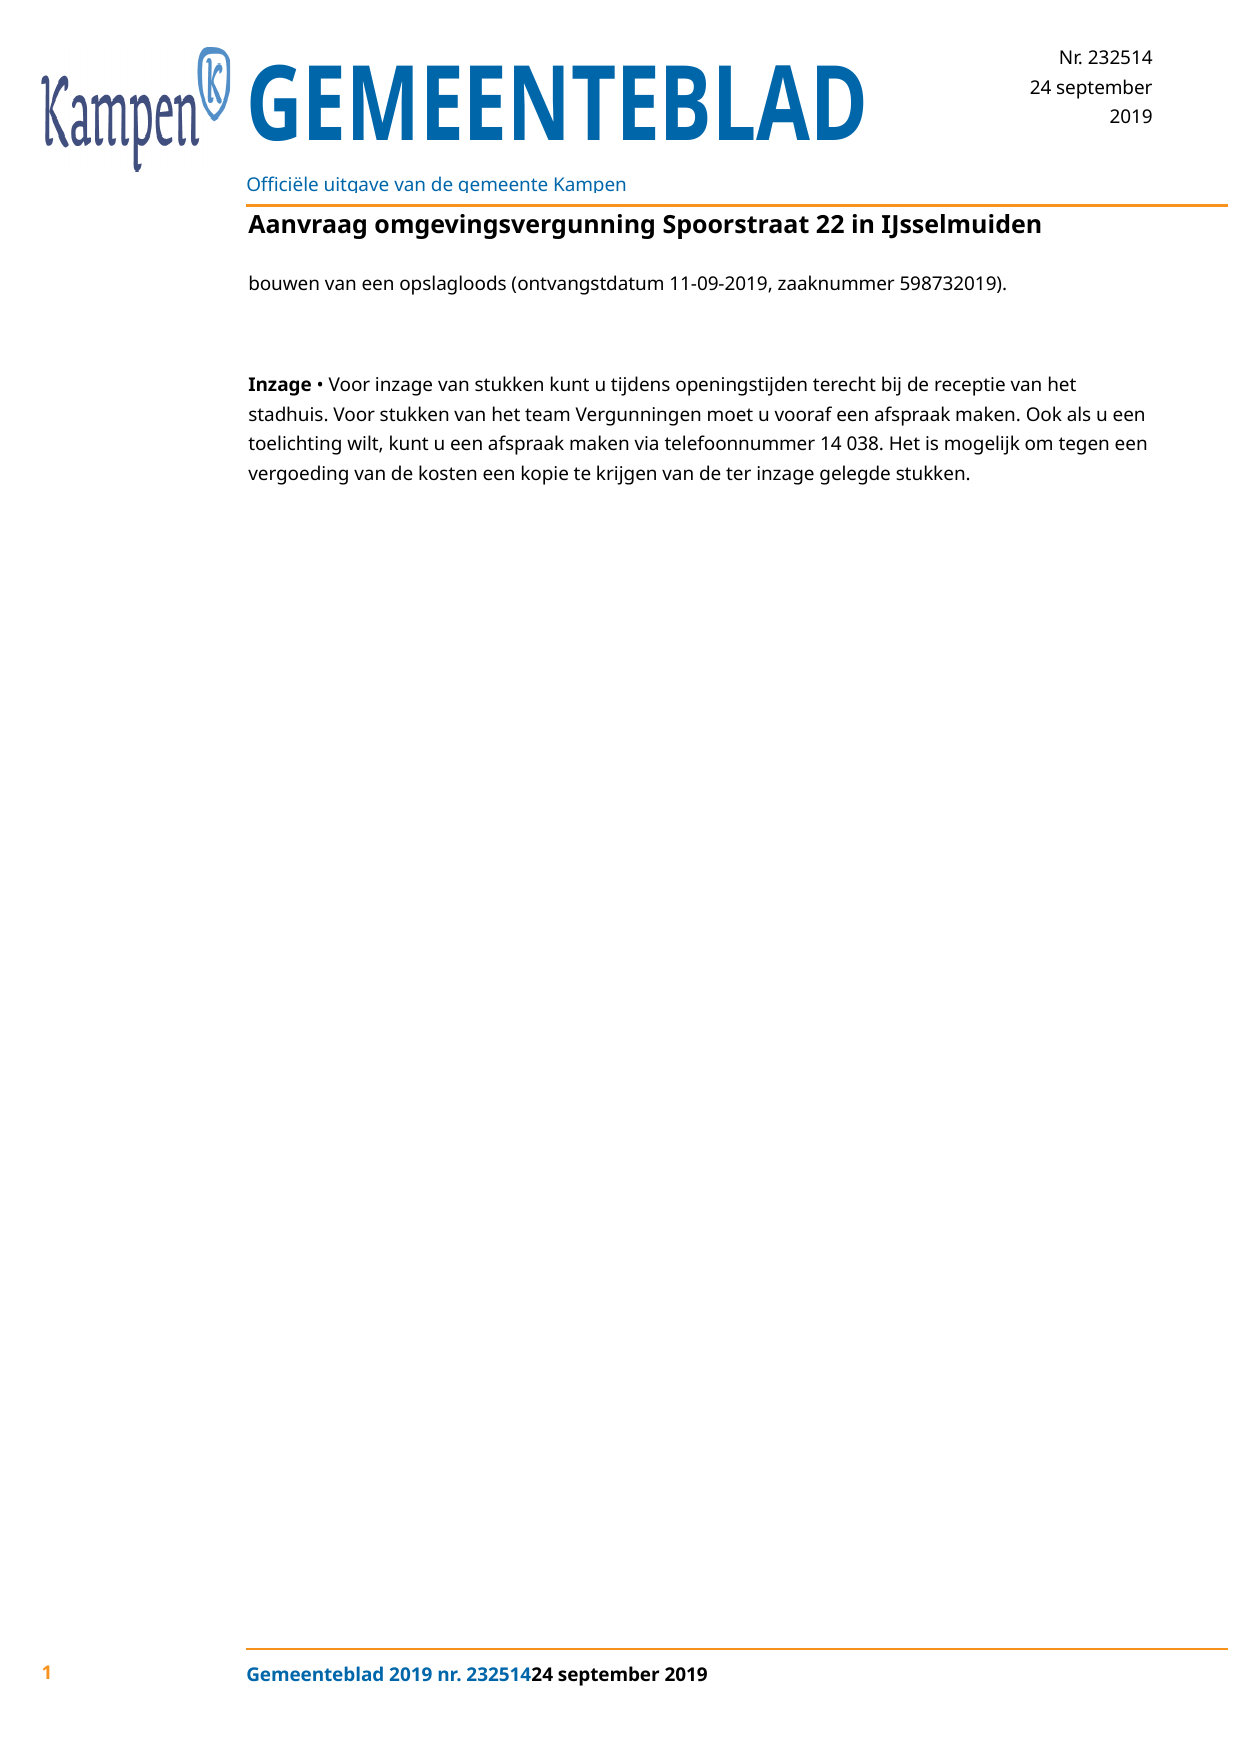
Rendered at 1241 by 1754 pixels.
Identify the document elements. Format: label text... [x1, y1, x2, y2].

text Aanvraag omgevingsvergunning Spoorstraat 22 in IJsselmuiden [248, 207, 1152, 241]
text Inzage • Voor inzage van stukken kunt u tijdens openingstijden terecht bij de receptie van het stadhuis. Voor stukken van het team Vergunningen moet u vooraf een afspraak maken. Ook als u een toelichting wilt, kunt u een afspraak maken via telefoonnummer 14 038. Het is mogelijk om tegen een vergoeding van de kosten een kopie te krijgen van de ter inzage gelegde stukken. [248, 371, 1152, 486]
text bouwen van een opslagloods (ontvangstdatum 11-09-2019, zaaknummer 598732019). [248, 270, 1152, 296]
picture [41, 47, 231, 172]
